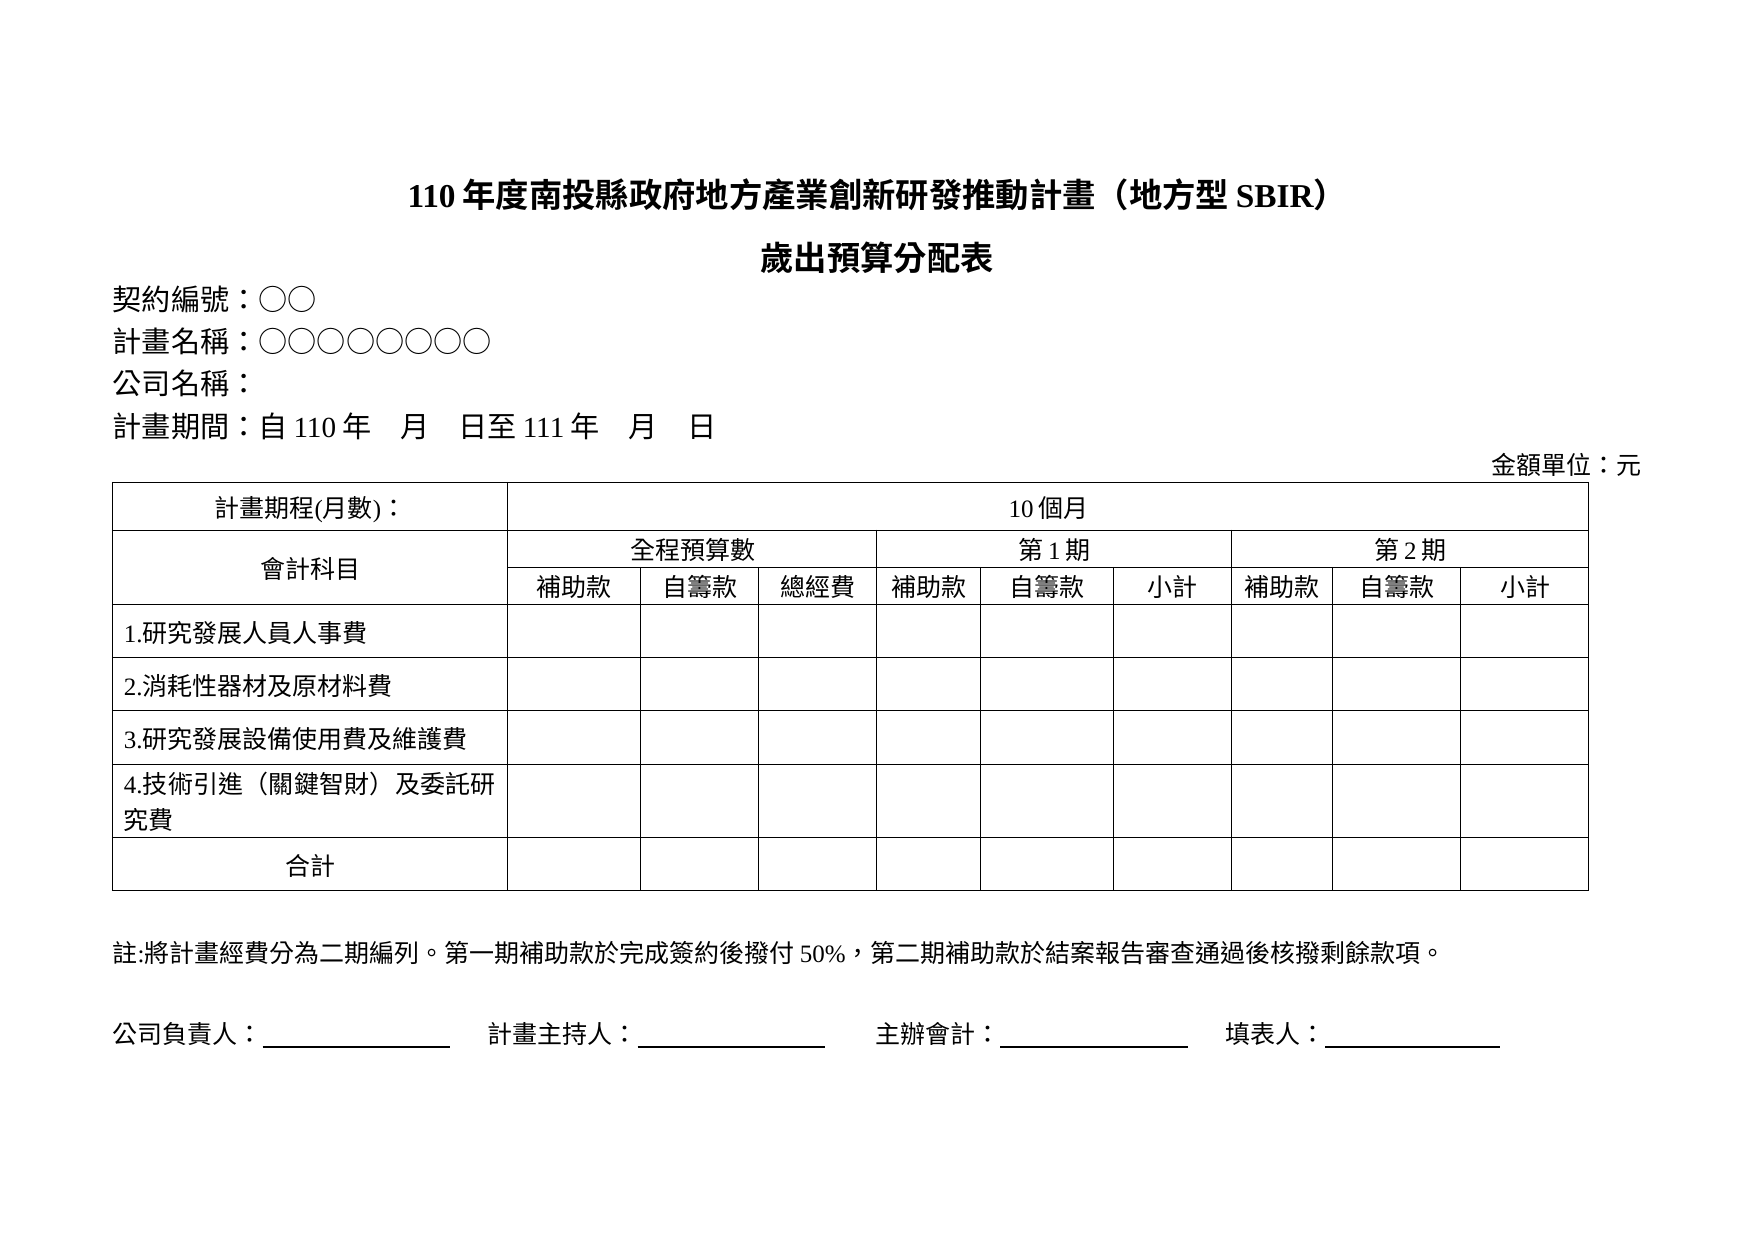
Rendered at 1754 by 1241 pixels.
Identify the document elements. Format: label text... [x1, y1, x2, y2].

table_cell 自籌款 [641, 568, 758, 604]
table_cell 全程預算數 [508, 531, 876, 567]
table_cell 小計 [1114, 568, 1231, 604]
table_cell [508, 605, 640, 657]
table_cell [1461, 765, 1588, 837]
table_cell [981, 765, 1113, 837]
table_cell [1461, 605, 1588, 657]
table_cell 2.消耗性器材及原材料費 [113, 658, 507, 710]
table_cell [1232, 711, 1332, 763]
table_cell [759, 838, 876, 890]
table_cell [877, 838, 980, 890]
table_cell [508, 838, 640, 890]
table_cell 總經費 [759, 568, 876, 604]
table_cell 第1期 [877, 531, 1231, 567]
table_cell 小計 [1461, 568, 1588, 604]
table_cell 1.研究發展人員人事費 [113, 605, 507, 657]
table_cell [981, 838, 1113, 890]
table_cell [1333, 838, 1460, 890]
table_cell [1333, 658, 1460, 710]
table_cell [641, 658, 758, 710]
table_cell 補助款 [877, 568, 980, 604]
text 金額單位：元 [100, 446, 1641, 482]
table_cell [1232, 838, 1332, 890]
table_cell 自籌款 [1333, 568, 1460, 604]
table_cell [877, 605, 980, 657]
table_cell [1461, 711, 1588, 763]
table_cell [759, 658, 876, 710]
text 計畫名稱：○○○○○○○○ [112, 319, 1641, 361]
text 公司負責人： 計畫主持人： 主辦會計： 填表人： [112, 991, 1641, 1054]
table_cell [877, 765, 980, 837]
table_cell [1232, 605, 1332, 657]
table_cell [641, 605, 758, 657]
table_cell [508, 711, 640, 763]
table_header 計畫期程(月數)： [113, 483, 507, 529]
table_cell [877, 658, 980, 710]
text 註:將計畫經費分為二期編列。第一期補助款於完成簽約後撥付50%，第二期補助款於結案報告審查通過後核撥剩餘款項。 [112, 910, 1641, 972]
table_cell [1232, 658, 1332, 710]
table_cell [1461, 838, 1588, 890]
text 110年度南投縣政府地方產業創新研發推動計畫（地方型SBIR） [112, 151, 1641, 214]
table_cell [759, 605, 876, 657]
table_cell [1232, 765, 1332, 837]
table_cell [641, 765, 758, 837]
table_cell [759, 711, 876, 763]
text 契約編號：○○ [112, 276, 1641, 319]
table_cell [1333, 605, 1460, 657]
text 計畫期間：自110年 月 日至111年 月 日 [112, 403, 1641, 446]
table_cell [981, 605, 1113, 657]
table_cell 合計 [113, 838, 507, 890]
table_cell 補助款 [508, 568, 640, 604]
table_cell [759, 765, 876, 837]
table_cell [981, 711, 1113, 763]
table_cell [1114, 658, 1231, 710]
text 歲出預算分配表 [112, 214, 1641, 276]
table_cell 補助款 [1232, 568, 1332, 604]
table_cell [1114, 765, 1231, 837]
text 公司名稱： [112, 361, 1641, 403]
table_cell [508, 765, 640, 837]
table_cell [1333, 711, 1460, 763]
table_cell 會計科目 [113, 531, 507, 604]
table_cell [981, 658, 1113, 710]
table_cell 4.技術引進（關鍵智財）及委託研究費 [113, 765, 507, 837]
table_cell [1114, 838, 1231, 890]
table_cell 自籌款 [981, 568, 1113, 604]
table_cell [508, 658, 640, 710]
table_cell [1114, 605, 1231, 657]
table_header 10個月 [508, 483, 1588, 529]
table_cell [641, 711, 758, 763]
table_cell 第2期 [1232, 531, 1588, 567]
table_cell [1333, 765, 1460, 837]
table_cell [641, 838, 758, 890]
table_cell [1461, 658, 1588, 710]
table_cell [877, 711, 980, 763]
table_cell 3.研究發展設備使用費及維護費 [113, 711, 507, 763]
table_cell [1114, 711, 1231, 763]
